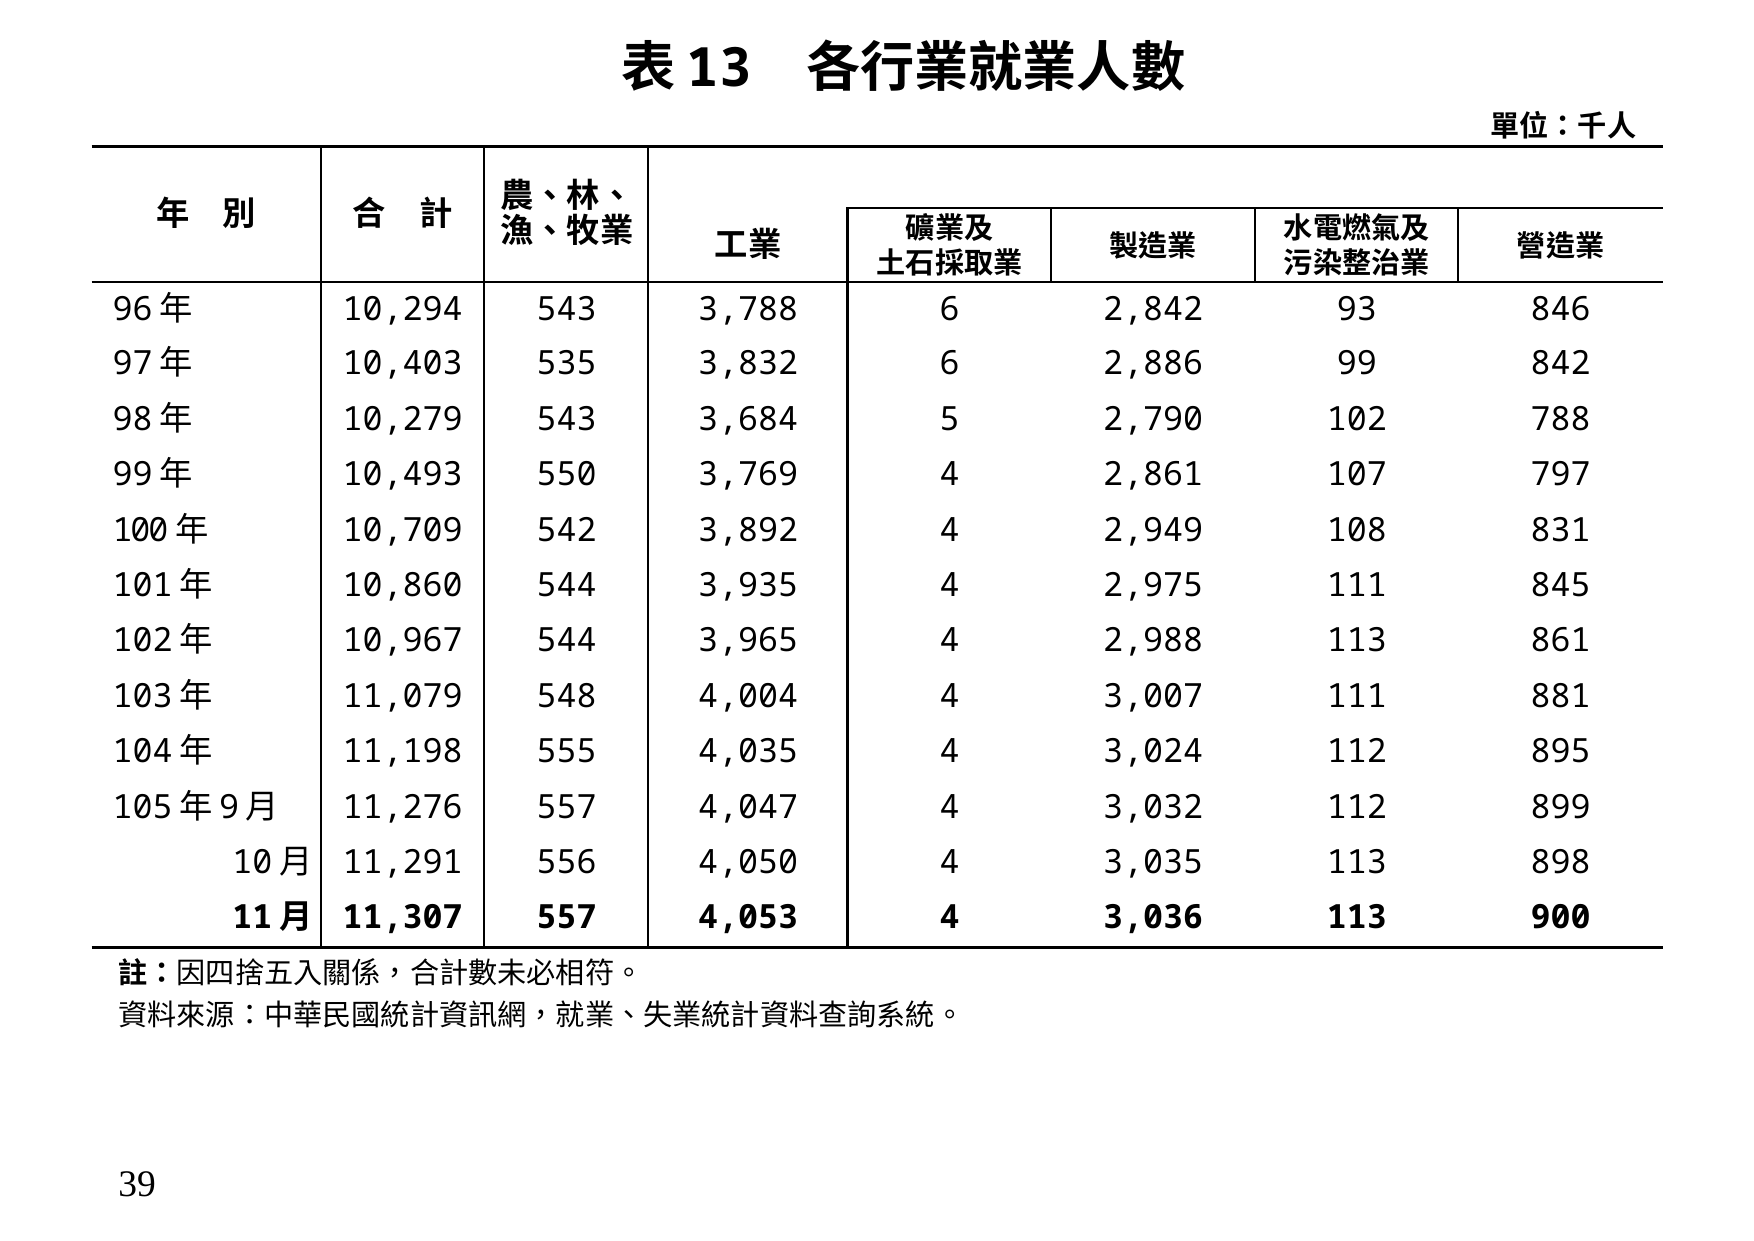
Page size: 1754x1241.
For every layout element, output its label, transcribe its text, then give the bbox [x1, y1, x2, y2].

table_cell 100年 [92, 503, 320, 558]
table_cell 797 [1458, 447, 1662, 503]
table_cell 10月 [92, 835, 320, 891]
table_cell 3,832 [649, 336, 846, 392]
table_cell 11,079 [322, 669, 483, 724]
table_cell 4,047 [649, 780, 846, 835]
table_cell 工業 [649, 207, 846, 281]
table_cell 4,004 [649, 669, 846, 724]
table_cell 97年 [92, 336, 320, 392]
table_cell 111 [1255, 558, 1458, 613]
table_cell 3,769 [649, 447, 846, 503]
table_cell 2,988 [1051, 614, 1255, 669]
table_cell 11,276 [322, 780, 483, 835]
table_cell 營造業 [1459, 209, 1662, 281]
table_header 年 別 [92, 148, 320, 281]
table_cell 4 [849, 614, 1051, 669]
table_cell 899 [1458, 780, 1662, 835]
table_cell 5 [849, 392, 1051, 447]
table_cell 2,842 [1051, 283, 1255, 336]
table_cell 水電燃氣及 污染整治業 [1256, 209, 1457, 281]
table_cell 2,790 [1051, 392, 1255, 447]
text 單位：千人 [118, 103, 1636, 145]
table_cell 4 [849, 780, 1051, 835]
table_cell 3,036 [1051, 891, 1255, 946]
text 表13 各行業就業人數 [118, 24, 1636, 103]
table_cell 881 [1458, 669, 1662, 724]
table_cell 101年 [92, 558, 320, 613]
table_cell 542 [485, 503, 647, 558]
table_cell 557 [485, 780, 647, 835]
table_cell 548 [485, 669, 647, 724]
table_cell 4 [849, 503, 1051, 558]
table_cell 113 [1255, 835, 1458, 891]
table_cell 102 [1255, 392, 1458, 447]
table_cell 10,493 [322, 447, 483, 503]
table_cell 900 [1458, 891, 1662, 946]
table_cell 108 [1255, 503, 1458, 558]
table_cell 107 [1255, 447, 1458, 503]
table_cell 4 [849, 724, 1051, 780]
table_cell 93 [1255, 283, 1458, 336]
table_cell 3,032 [1051, 780, 1255, 835]
table_cell 4 [849, 558, 1051, 613]
table_cell 557 [485, 891, 647, 946]
table_cell 831 [1458, 503, 1662, 558]
table_cell 544 [485, 558, 647, 613]
table_cell 4,035 [649, 724, 846, 780]
table_cell 105年9月 [92, 780, 320, 835]
table_cell 104年 [92, 724, 320, 780]
table_cell 898 [1458, 835, 1662, 891]
table_cell 111 [1255, 669, 1458, 724]
table_cell 2,975 [1051, 558, 1255, 613]
text 註：因四捨五入關係，合計數未必相符。 [118, 949, 1636, 991]
table_cell 845 [1458, 558, 1662, 613]
table_cell 98年 [92, 392, 320, 447]
table_cell 842 [1458, 336, 1662, 392]
table_cell 3,024 [1051, 724, 1255, 780]
table_header 合 計 [322, 148, 483, 281]
table_cell 11,198 [322, 724, 483, 780]
table_cell 2,949 [1051, 503, 1255, 558]
table_cell 113 [1255, 614, 1458, 669]
table_cell 10,709 [322, 503, 483, 558]
table_cell 103年 [92, 669, 320, 724]
table_cell 102年 [92, 614, 320, 669]
table_cell 10,403 [322, 336, 483, 392]
table_cell 3,965 [649, 614, 846, 669]
table_cell 113 [1255, 891, 1458, 946]
table_cell 4 [849, 835, 1051, 891]
table_cell 3,892 [649, 503, 846, 558]
table_cell 788 [1458, 392, 1662, 447]
table_cell 6 [849, 336, 1051, 392]
table_cell 4 [849, 447, 1051, 503]
table_cell 555 [485, 724, 647, 780]
table_header 農、林、 漁、牧業 [485, 148, 647, 281]
table_cell 10,967 [322, 614, 483, 669]
table_cell 96年 [92, 283, 320, 336]
table_header [848, 148, 1662, 207]
table_header [649, 148, 847, 207]
table_cell 112 [1255, 780, 1458, 835]
table_cell 544 [485, 614, 647, 669]
table_cell 3,935 [649, 558, 846, 613]
table_cell 543 [485, 283, 647, 336]
table_cell 99 [1255, 336, 1458, 392]
table_cell 112 [1255, 724, 1458, 780]
table_cell 550 [485, 447, 647, 503]
table_cell 895 [1458, 724, 1662, 780]
table_cell 3,035 [1051, 835, 1255, 891]
table_cell 製造業 [1052, 209, 1254, 281]
table_cell 861 [1458, 614, 1662, 669]
table_cell 846 [1458, 283, 1662, 336]
table_cell 3,788 [649, 283, 846, 336]
table_cell 10,860 [322, 558, 483, 613]
table_cell 10,279 [322, 392, 483, 447]
table_cell 4,053 [649, 891, 846, 946]
table_cell 2,886 [1051, 336, 1255, 392]
table_cell 10,294 [322, 283, 483, 336]
table_cell 3,007 [1051, 669, 1255, 724]
table_cell 11,307 [322, 891, 483, 946]
table_cell 11月 [92, 891, 320, 946]
table_cell 3,684 [649, 392, 846, 447]
table_cell 99年 [92, 447, 320, 503]
text 資料來源：中華民國統計資訊網，就業、失業統計資料查詢系統。 [118, 991, 1636, 1034]
table_cell 543 [485, 392, 647, 447]
table_cell 11,291 [322, 835, 483, 891]
table_cell 6 [849, 283, 1051, 336]
table_cell 535 [485, 336, 647, 392]
table_cell 556 [485, 835, 647, 891]
table_cell 4 [849, 891, 1051, 946]
table_cell 礦業及 土石採取業 [849, 209, 1050, 281]
table_cell 4 [849, 669, 1051, 724]
table_cell 2,861 [1051, 447, 1255, 503]
table_cell 4,050 [649, 835, 846, 891]
